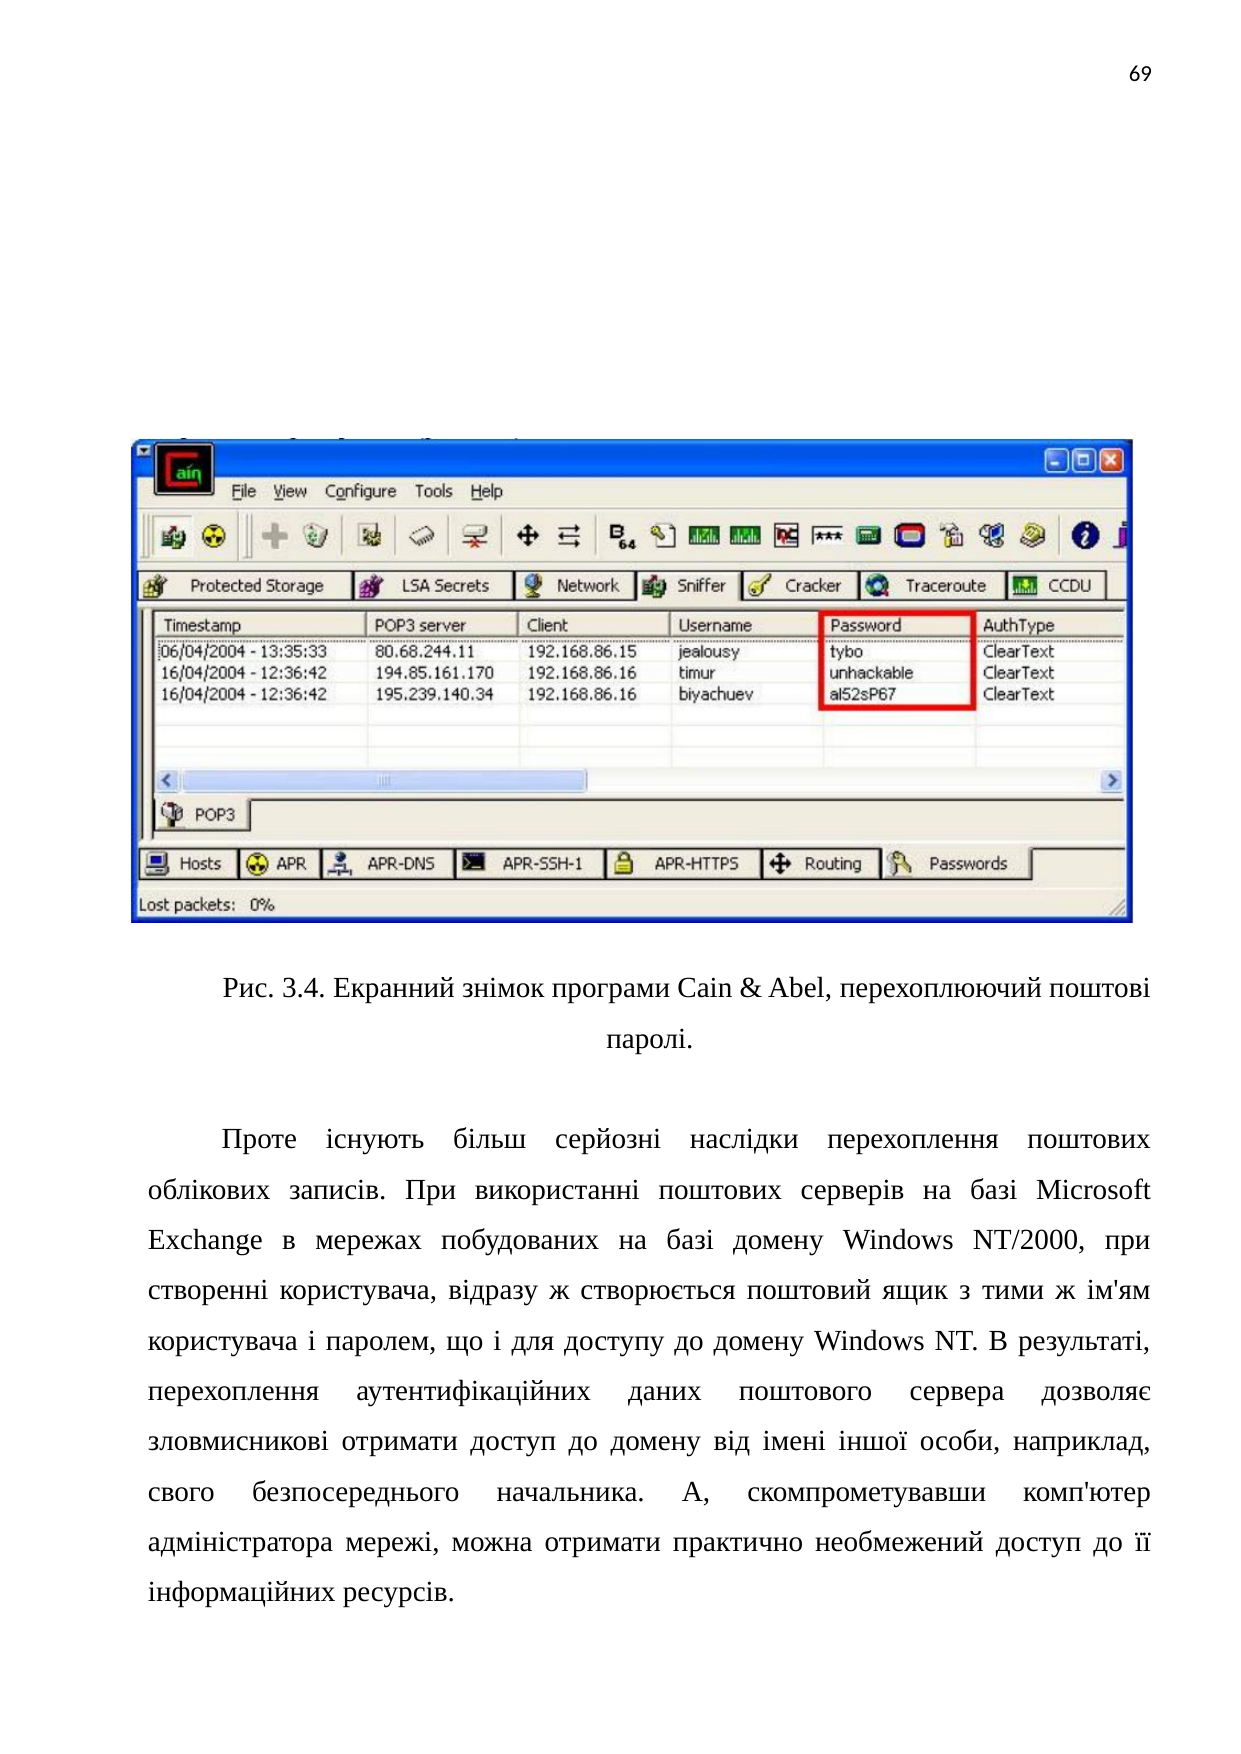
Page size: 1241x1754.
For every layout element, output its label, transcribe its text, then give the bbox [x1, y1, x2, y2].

picture [130, 438, 1135, 923]
text Проте існують більш серйозні наслідки перехоплення поштових облікових записів. При використанні поштових серверів на базі Microsoft Exchange в мережах побудованих на базі домену Windows NT/2000, при створенні користувача, відразу ж створюється поштовий ящик з тими ж ім'ям користувача і паролем, що і для доступу до домену Windows NT. В результаті, перехоплення аутентифікаційних даних поштового сервера дозволяє зловмисникові отримати доступ до домену від імені іншої особи, наприклад, свого безпосереднього начальника. А, скомпрометувавши комп'ютер адміністратора мережі, можна отримати практично необмежений доступ до її інформаційних ресурсів. [148, 1121, 1152, 1608]
text Рис. 3.4. Екранний знімок програми Cain & Abel, перехоплюючий поштові паролі. [148, 971, 1152, 1054]
